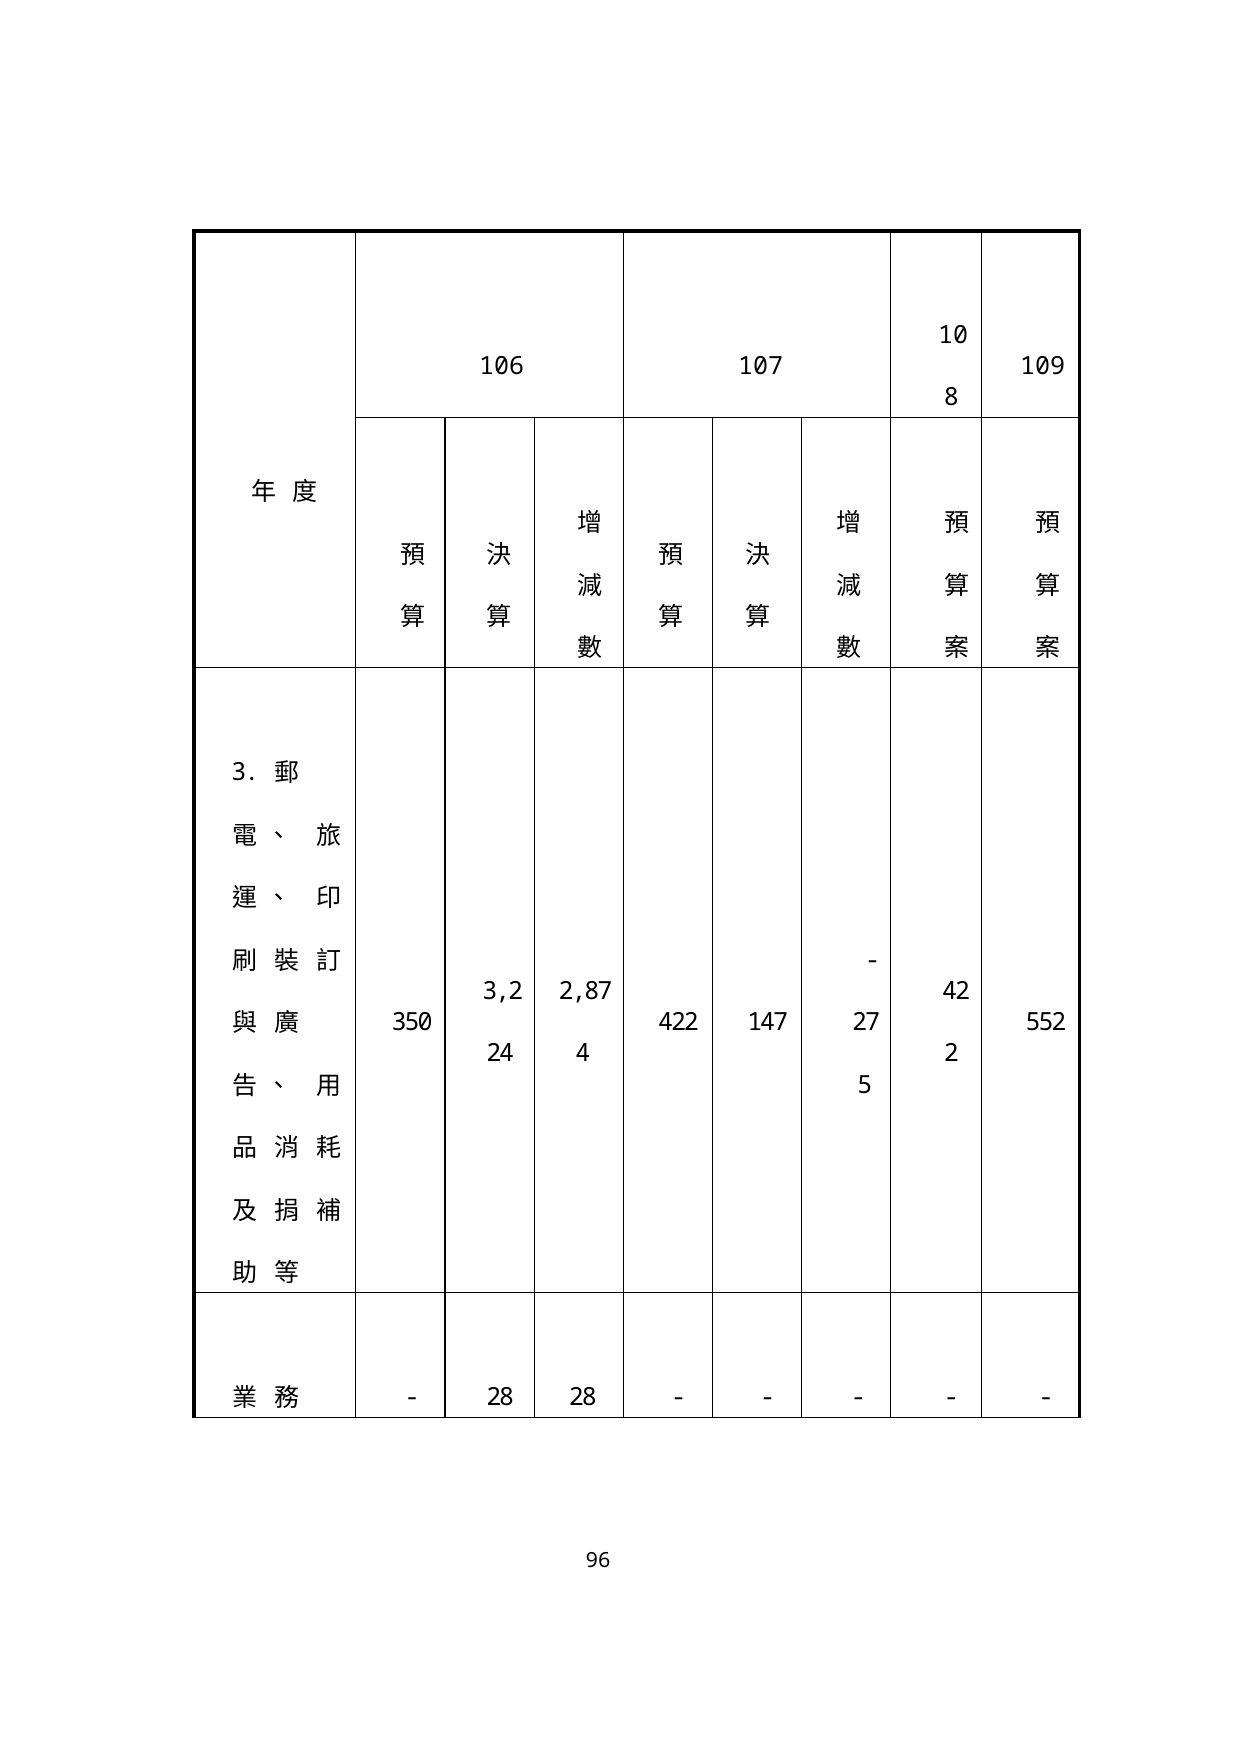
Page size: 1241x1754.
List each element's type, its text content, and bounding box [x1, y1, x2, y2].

table_cell 3,224 [446, 668, 534, 1292]
table_cell 350 [356, 668, 444, 1292]
table_cell - [802, 1293, 890, 1417]
table_cell - [891, 1293, 981, 1417]
table_cell - [356, 1293, 444, 1417]
table_header 108 [891, 233, 981, 417]
table_header 107 [624, 233, 890, 417]
table_header 年度 [196, 233, 355, 667]
table_cell 增減數 [535, 418, 623, 667]
table_cell - [982, 1293, 1078, 1417]
table_cell 決算 [446, 418, 534, 667]
table_cell 業務 [196, 1293, 355, 1417]
table_cell 3.郵電、旅運、印刷裝訂與廣告、用品消耗及捐補助等 [196, 668, 355, 1292]
table_header 106 [356, 233, 623, 417]
table_cell 422 [624, 668, 712, 1292]
table_cell 預算 [356, 418, 444, 667]
table_cell 422 [891, 668, 981, 1292]
table_cell 147 [713, 668, 801, 1292]
table_cell -275 [802, 668, 890, 1292]
table_header 109 [982, 233, 1078, 417]
table_cell 預算案 [891, 418, 981, 667]
table_cell 552 [982, 668, 1078, 1292]
table_cell - [624, 1293, 712, 1417]
table_cell 預算 [624, 418, 712, 667]
table_cell 28 [446, 1293, 534, 1417]
table_cell 決算 [713, 418, 801, 667]
table_cell 預算案 [982, 418, 1078, 667]
table_cell 增減數 [802, 418, 890, 667]
table_cell 2,874 [535, 668, 623, 1292]
table_cell 28 [535, 1293, 623, 1417]
table_cell - [713, 1293, 801, 1417]
